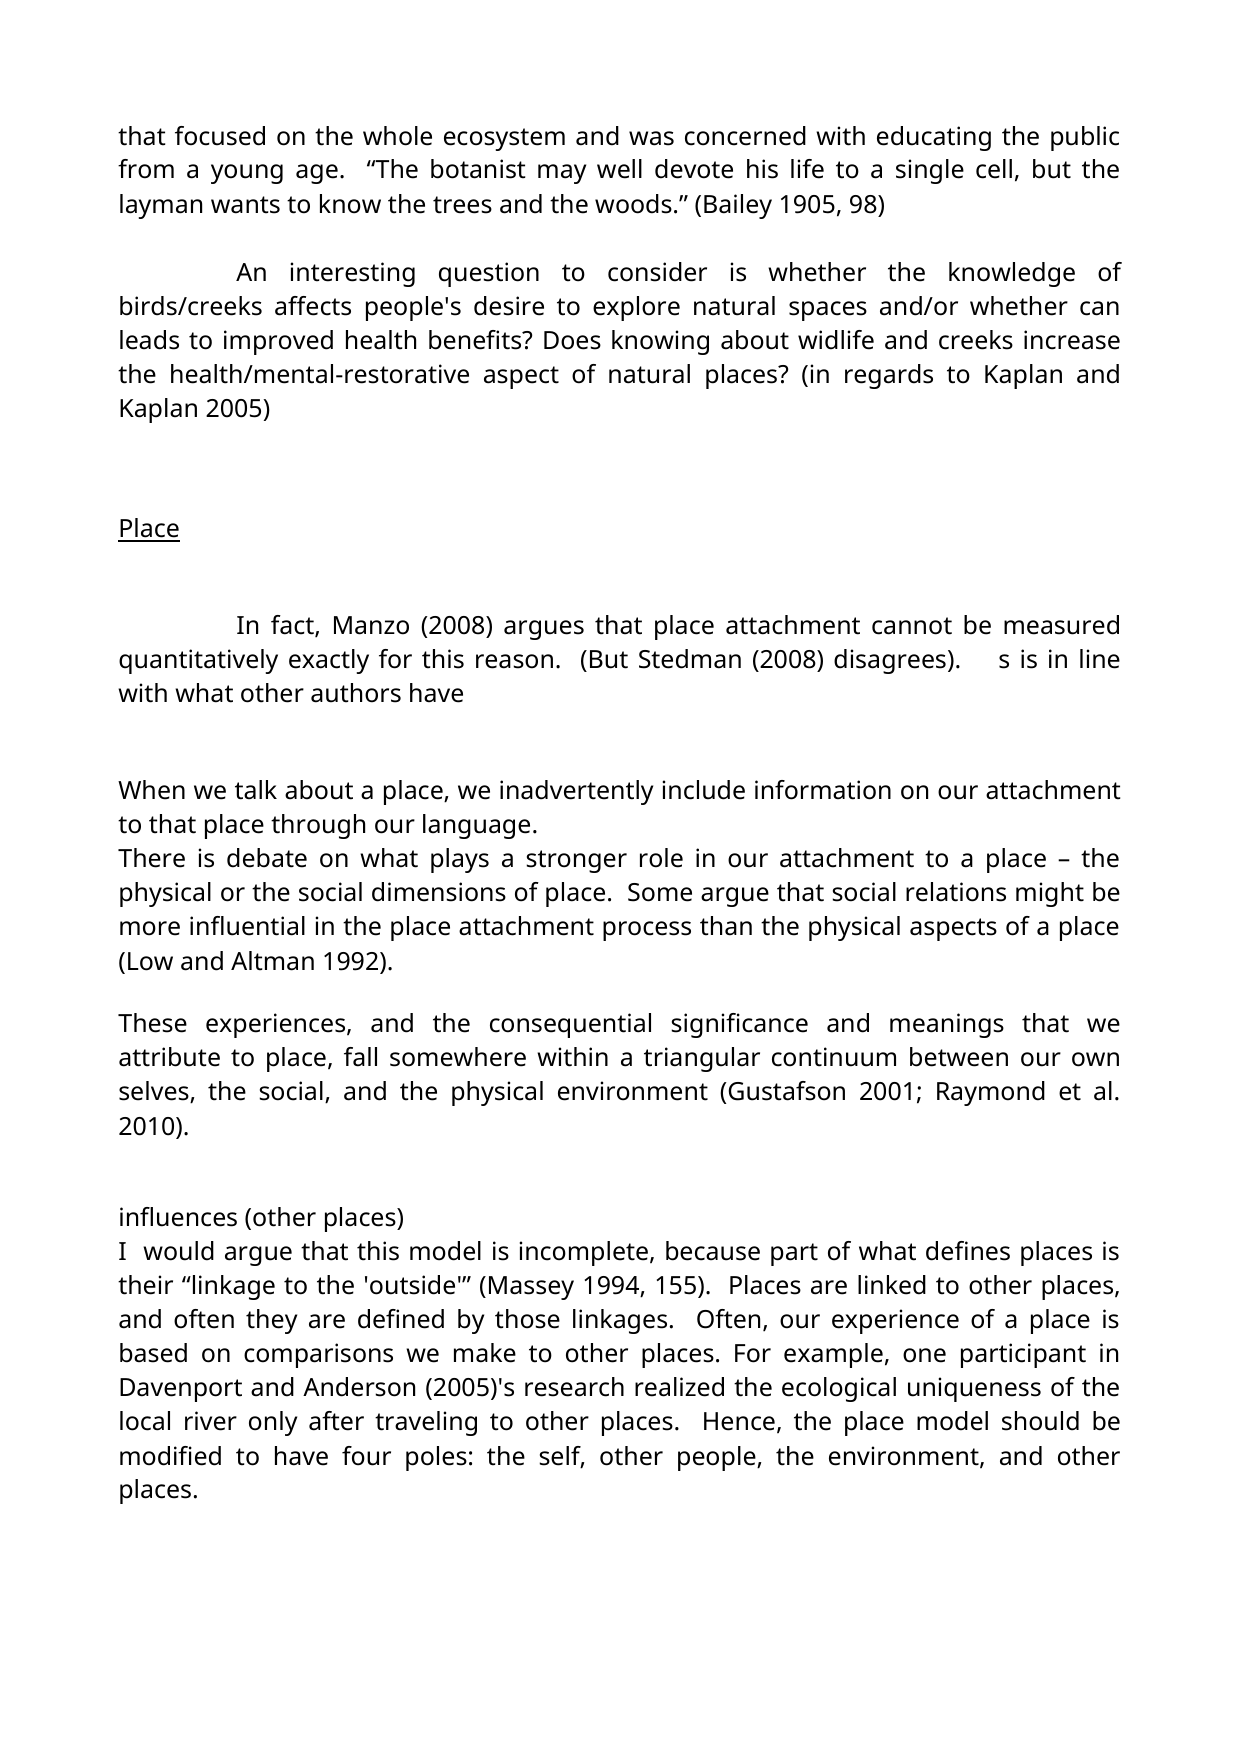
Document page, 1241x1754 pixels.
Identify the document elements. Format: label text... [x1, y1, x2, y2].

text Place [118, 511, 1122, 545]
text There is debate on what plays a stronger role in our attachment to a place – the physical or the social dimensions of place. Some argue that social relations might be more influential in the place attachment process than the physical aspects of a place (Low and Altman 1992). [118, 841, 1122, 977]
text An interesting question to consider is whether the knowledge of birds/creeks affects people's desire to explore natural spaces and/or whether can leads to improved health benefits? Does knowing about widlife and creeks increase the health/mental-restorative aspect of natural places? (in regards to Kaplan and Kaplan 2005) [118, 254, 1122, 425]
text that focused on the whole ecosystem and was concerned with educating the public from a young age. “The botanist may well devote his life to a single cell, but the layman wants to know the trees and the woods.” (Bailey 1905, 98) [118, 118, 1122, 220]
text These experiences, and the consequential significance and meanings that we attribute to place, fall somewhere within a triangular continuum between our own selves, the social, and the physical environment (Gustafson 2001; Raymond et al. 2010). [118, 1006, 1122, 1142]
text influences (other places) [118, 1200, 1122, 1234]
text In fact, Manzo (2008) argues that place attachment cannot be measured quantitatively exactly for this reason. (But Stedman (2008) disagrees). s is in line with what other authors have [118, 608, 1122, 710]
text When we talk about a place, we inadvertently include information on our attachment to that place through our language. [118, 773, 1122, 841]
text I would argue that this model is incomplete, because part of what defines places is their “linkage to the 'outside'” (Massey 1994, 155). Places are linked to other places, and often they are defined by those linkages. Often, our experience of a place is based on comparisons we make to other places. For example, one participant in Davenport and Anderson (2005)'s research realized the ecological uniqueness of the local river only after traveling to other places. Hence, the place model should be modified to have four poles: the self, other people, the environment, and other places. [118, 1234, 1122, 1506]
